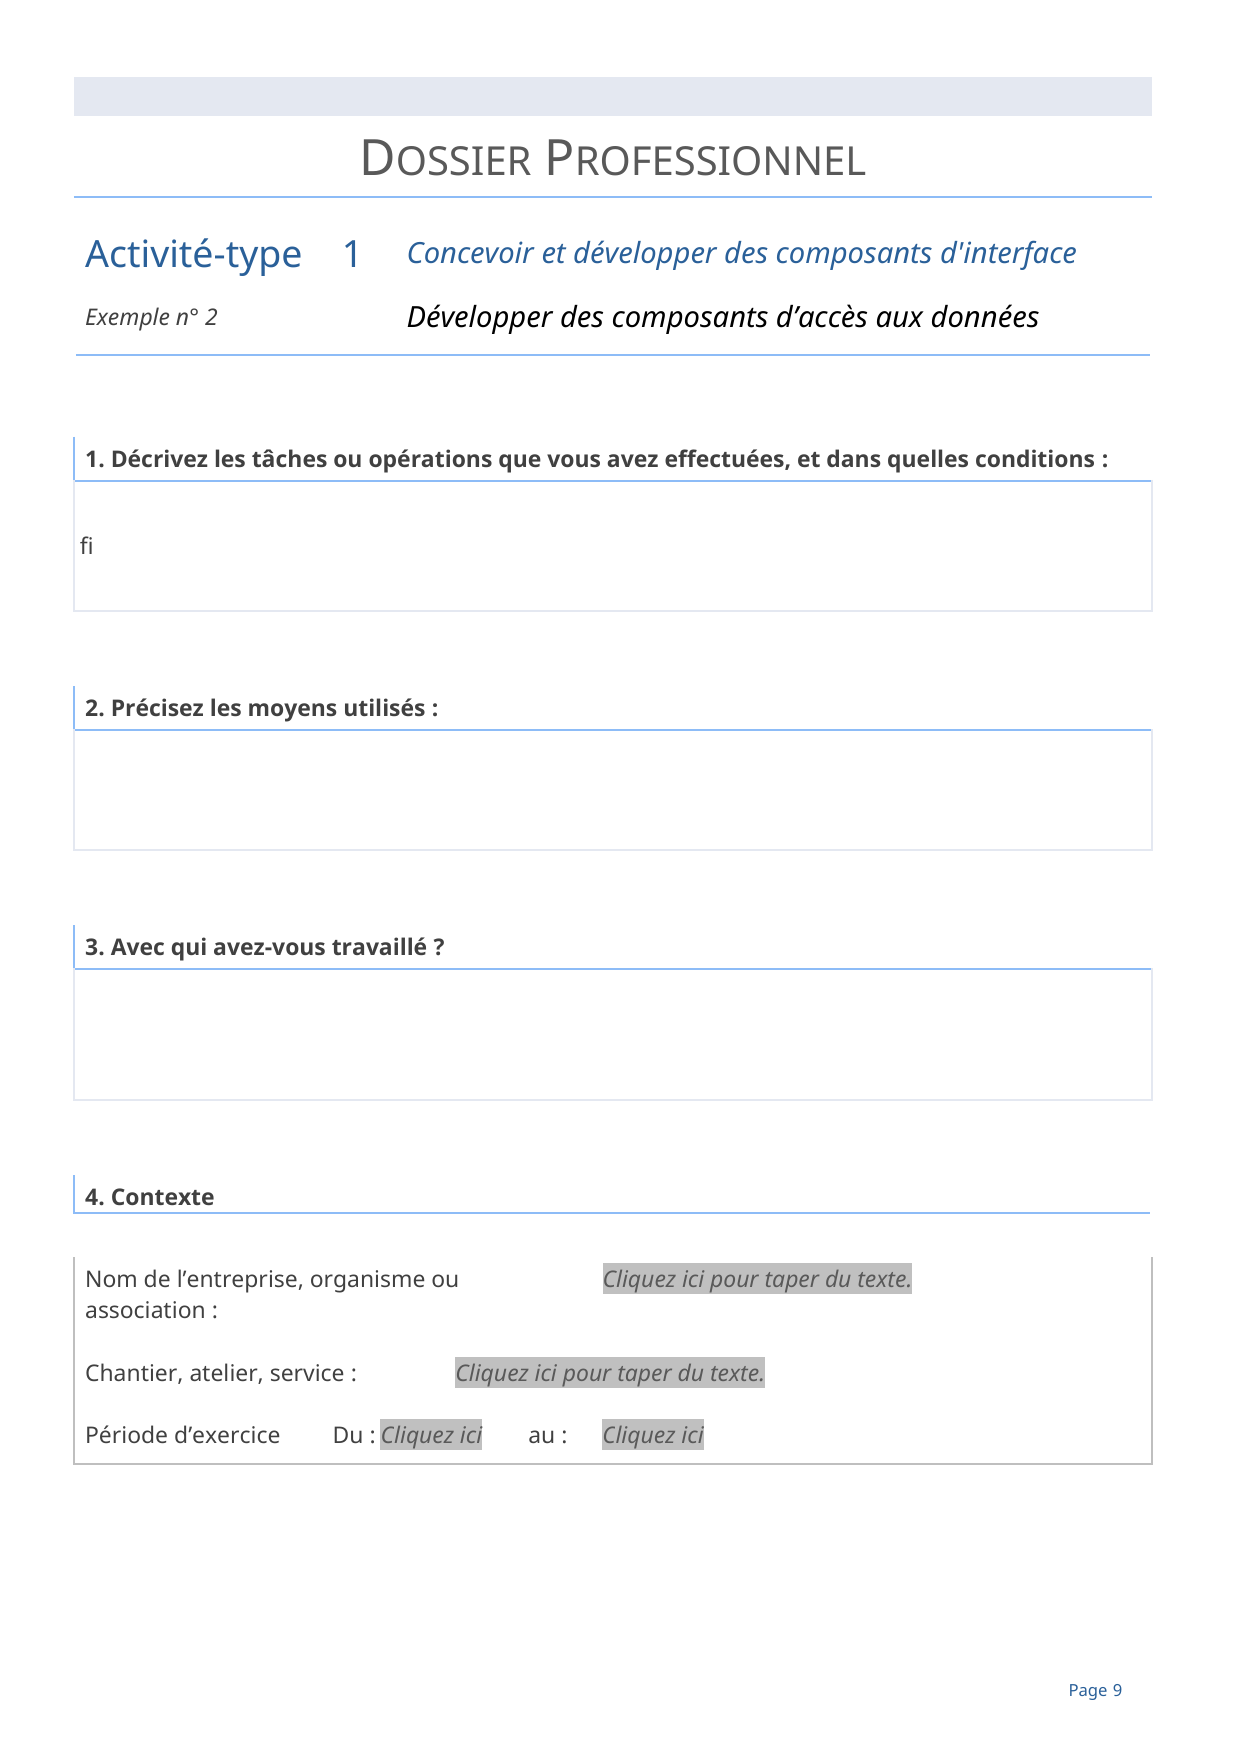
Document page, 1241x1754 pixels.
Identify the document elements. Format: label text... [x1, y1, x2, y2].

table_cell [74, 612, 1093, 649]
table_cell Cliquez ici pour taper du texte. [444, 1338, 1151, 1400]
table_cell [74, 1465, 1093, 1502]
table_cell 4. Contexte [75, 1175, 1152, 1212]
table_cell [75, 1056, 1151, 1099]
table_cell Développer des composants d’accès aux données [395, 278, 1152, 354]
table_cell Exemple n° 2 [74, 278, 395, 354]
table_cell [1093, 612, 1152, 649]
table_cell [75, 731, 1151, 774]
table_cell [1093, 1465, 1152, 1502]
table_cell [74, 888, 1152, 925]
table_cell [74, 354, 1152, 399]
table_cell [75, 567, 1151, 610]
table_header Concevoir et développer des composants d'interface [395, 221, 1152, 278]
table_cell [75, 970, 1151, 1013]
table_cell [75, 774, 1151, 811]
table_cell [578, 1212, 1152, 1257]
table_cell [74, 1214, 578, 1257]
table_cell fi [75, 524, 1151, 567]
table_cell 2. Précisez les moyens utilisés : [75, 686, 1152, 729]
table_cell [75, 482, 1151, 524]
table_cell [74, 1101, 1093, 1138]
table_cell [75, 811, 1151, 848]
table_cell [74, 851, 1152, 888]
table_header Activité-type [74, 221, 330, 278]
table_cell 1. Décrivez les tâches ou opérations que vous avez effectuées, et dans quelles conditions : [75, 437, 1152, 479]
table_cell [75, 1013, 1151, 1056]
table_cell Chantier, atelier, service : [75, 1338, 444, 1400]
table_cell [74, 649, 1152, 686]
table_cell Période d’exercice Du : Cliquez ici au : Cliquez ici [75, 1400, 1151, 1463]
table_cell Nom de l’entreprise, organisme ou association : [75, 1257, 578, 1338]
table_header 1 [330, 221, 395, 278]
table_cell Cliquez ici pour taper du texte. [578, 1257, 1151, 1338]
table_cell [1093, 1101, 1152, 1138]
table_cell 3. Avec qui avez-vous travaillé ? [75, 925, 1152, 968]
table_cell [74, 1138, 1152, 1175]
table_cell [74, 399, 1152, 437]
